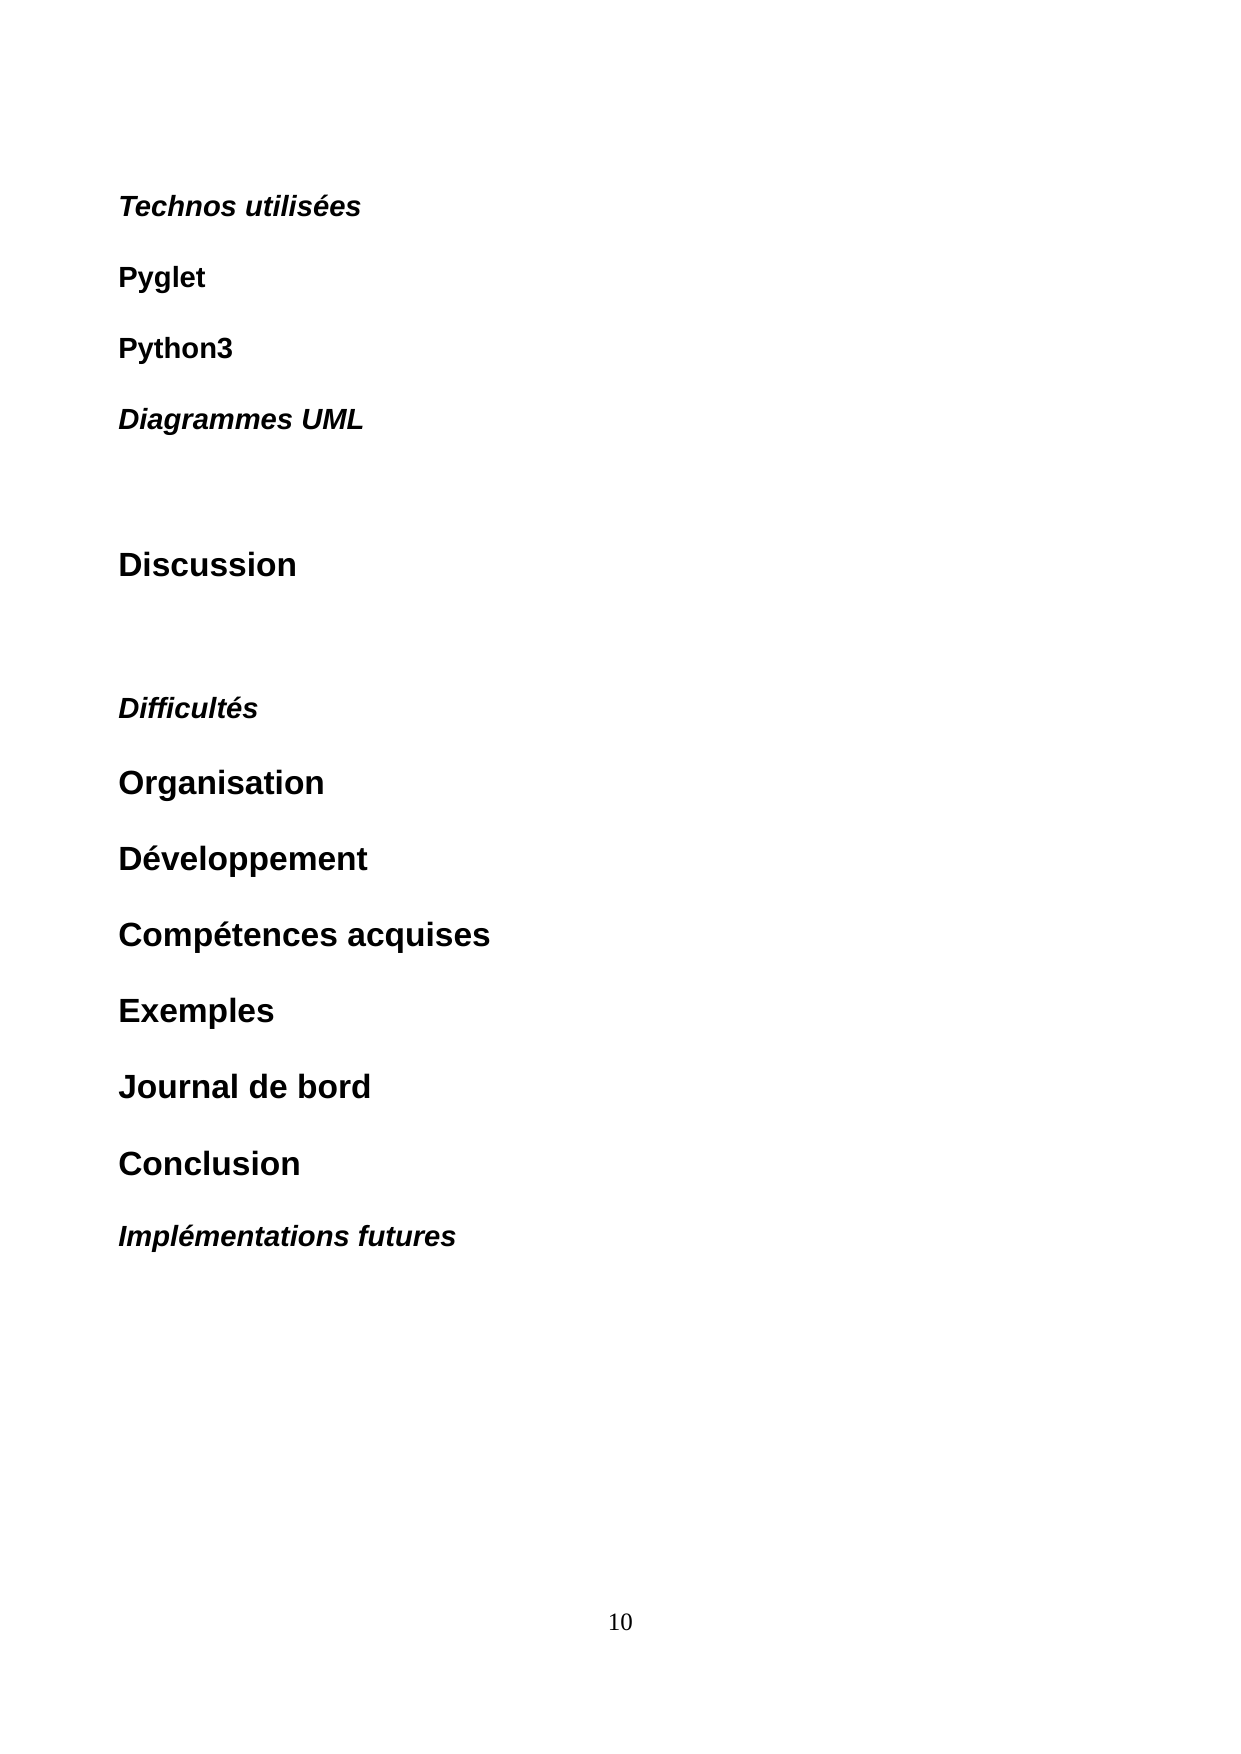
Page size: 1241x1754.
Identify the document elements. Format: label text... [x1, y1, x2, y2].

subtitle Technos utilisées [118, 189, 1122, 223]
subtitle Python3 [118, 331, 1122, 365]
subtitle Pyglet [118, 260, 1122, 294]
subtitle Exemples [118, 991, 1122, 1030]
subtitle Difficultés [118, 692, 1122, 725]
subtitle Diagrammes UML [118, 402, 1122, 436]
subtitle Compétences acquises [118, 915, 1122, 953]
subtitle Implémentations futures [118, 1219, 1122, 1253]
subtitle Développement [118, 839, 1122, 877]
subtitle Conclusion [118, 1143, 1122, 1182]
subtitle Organisation [118, 763, 1122, 801]
subtitle Discussion [118, 544, 1122, 583]
subtitle Journal de bord [118, 1067, 1122, 1106]
